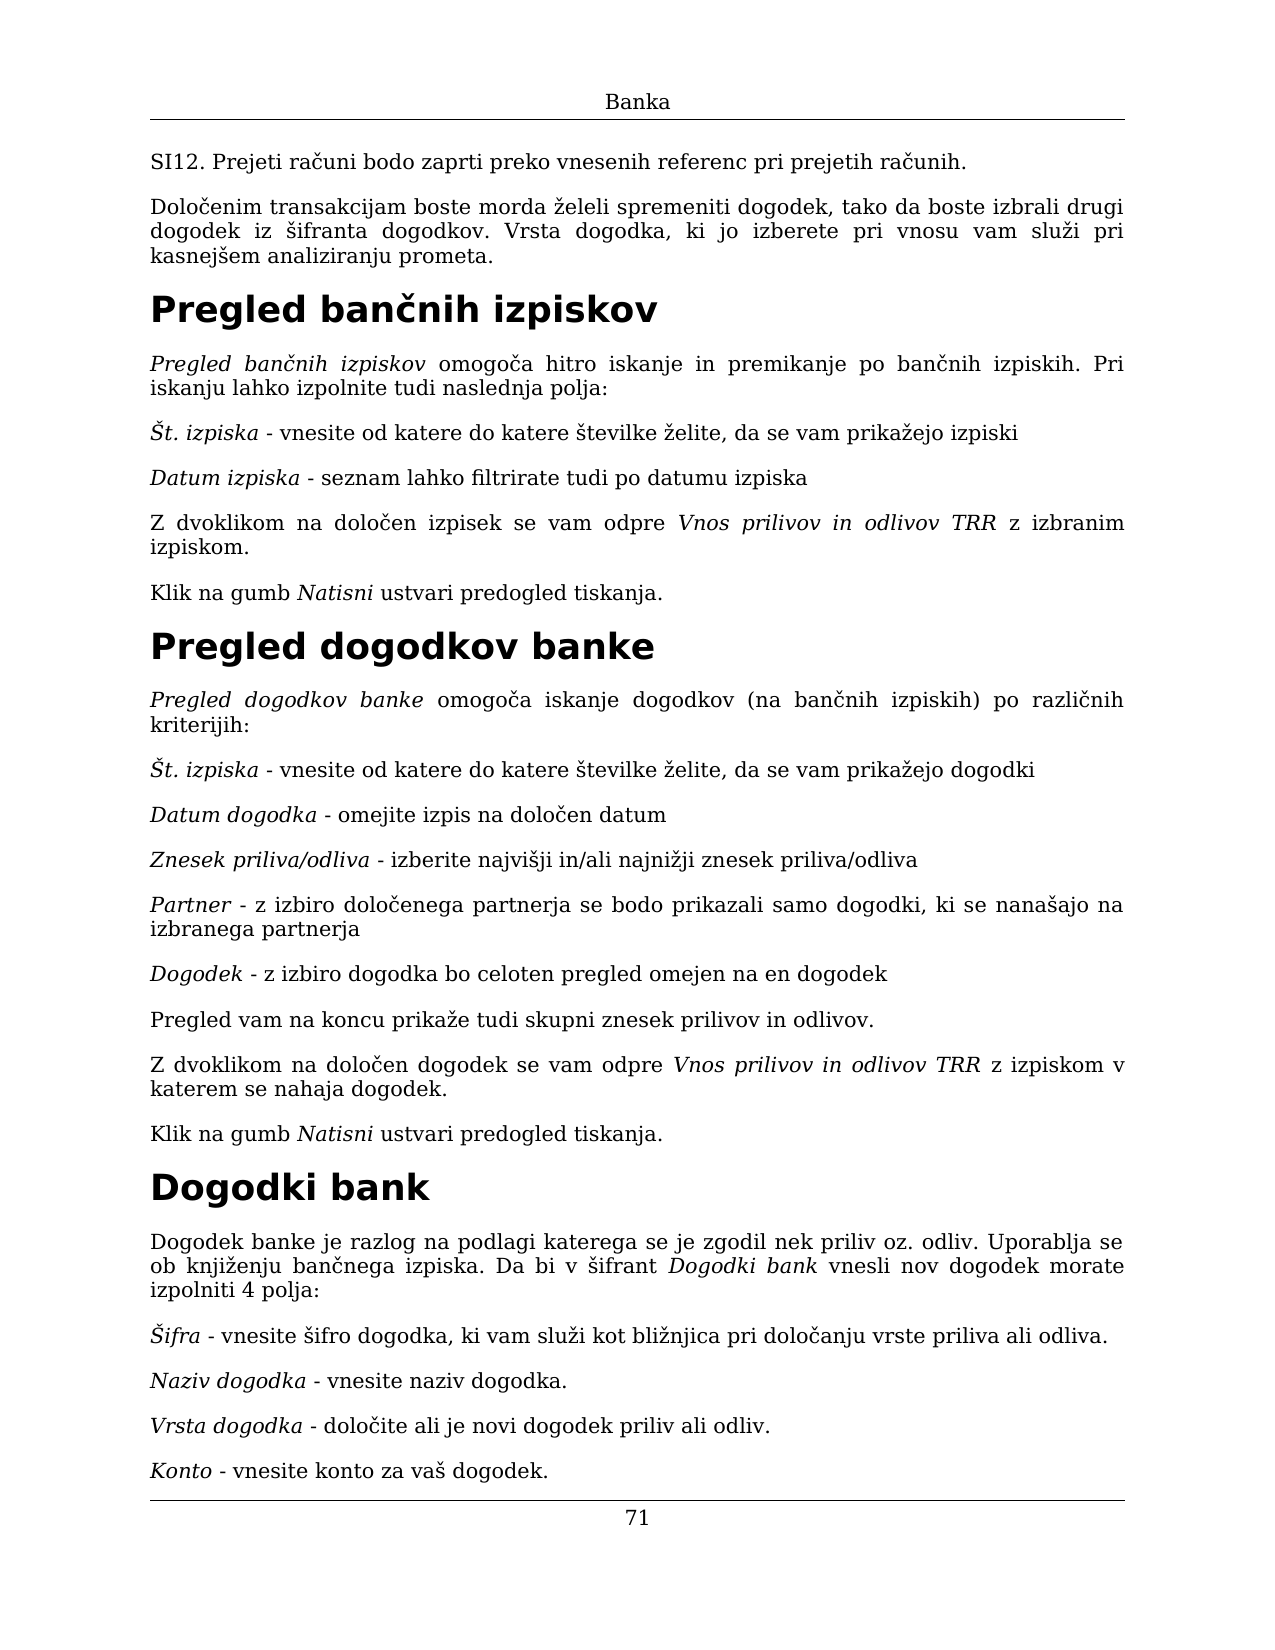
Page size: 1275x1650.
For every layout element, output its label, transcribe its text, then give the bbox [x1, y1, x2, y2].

text Naziv dogodka - vnesite naziv dogodka. [150, 1369, 1125, 1393]
text Datum dogodka - omejite izpis na določen datum [150, 803, 1125, 827]
text Pregled dogodkov banke [150, 626, 1125, 668]
text Dogodek - z izbiro dogodka bo celoten pregled omejen na en dogodek [150, 962, 1125, 987]
text Znesek priliva/odliva - izberite najvišji in/ali najnižji znesek priliva/odliva [150, 848, 1125, 872]
text Datum izpiska - seznam lahko filtrirate tudi po datumu izpiska [150, 466, 1125, 490]
text Vrsta dogodka - določite ali je novi dogodek priliv ali odliv. [150, 1414, 1125, 1438]
text Partner - z izbiro določenega partnerja se bodo prikazali samo dogodki, ki se nanašajo na izbranega partnerja [150, 893, 1125, 942]
text SI12. Prejeti računi bodo zaprti preko vnesenih referenc pri prejetih računih. [150, 150, 1125, 174]
text Z dvoklikom na določen dogodek se vam odpre Vnos prilivov in odlivov TRR z izpiskom v katerem se nahaja dogodek. [150, 1053, 1125, 1101]
text Št. izpiska - vnesite od katere do katere številke želite, da se vam prikažejo dogodki [150, 758, 1125, 782]
text Konto - vnesite konto za vaš dogodek. [150, 1459, 1125, 1483]
text Dogodki bank [150, 1167, 1125, 1209]
text Z dvoklikom na določen izpisek se vam odpre Vnos prilivov in odlivov TRR z izbranim izpiskom. [150, 511, 1125, 560]
text Pregled bančnih izpiskov omogoča hitro iskanje in premikanje po bančnih izpiskih. Pri iskanju lahko izpolnite tudi naslednja polja: [150, 352, 1125, 400]
text Določenim transakcijam boste morda želeli spremeniti dogodek, tako da boste izbrali drugi dogodek iz šifranta dogodkov. Vrsta dogodka, ki jo izberete pri vnosu vam služi pri kasnejšem analiziranju prometa. [150, 195, 1125, 268]
text Šifra - vnesite šifro dogodka, ki vam služi kot bližnjica pri določanju vrste priliva ali odliva. [150, 1324, 1125, 1348]
text Klik na gumb Natisni ustvari predogled tiskanja. [150, 581, 1125, 605]
text Pregled vam na koncu prikaže tudi skupni znesek prilivov in odlivov. [150, 1008, 1125, 1032]
text Pregled dogodkov banke omogoča iskanje dogodkov (na bančnih izpiskih) po različnih kriterijih: [150, 688, 1125, 737]
text Dogodek banke je razlog na podlagi katerega se je zgodil nek priliv oz. odliv. Uporablja se ob knjiženju bančnega izpiska. Da bi v šifrant Dogodki bank vnesli nov dogodek morate izpolniti 4 polja: [150, 1230, 1125, 1303]
text Pregled bančnih izpiskov [150, 289, 1125, 331]
text Klik na gumb Natisni ustvari predogled tiskanja. [150, 1122, 1125, 1146]
text Št. izpiska - vnesite od katere do katere številke želite, da se vam prikažejo izpiski [150, 421, 1125, 445]
